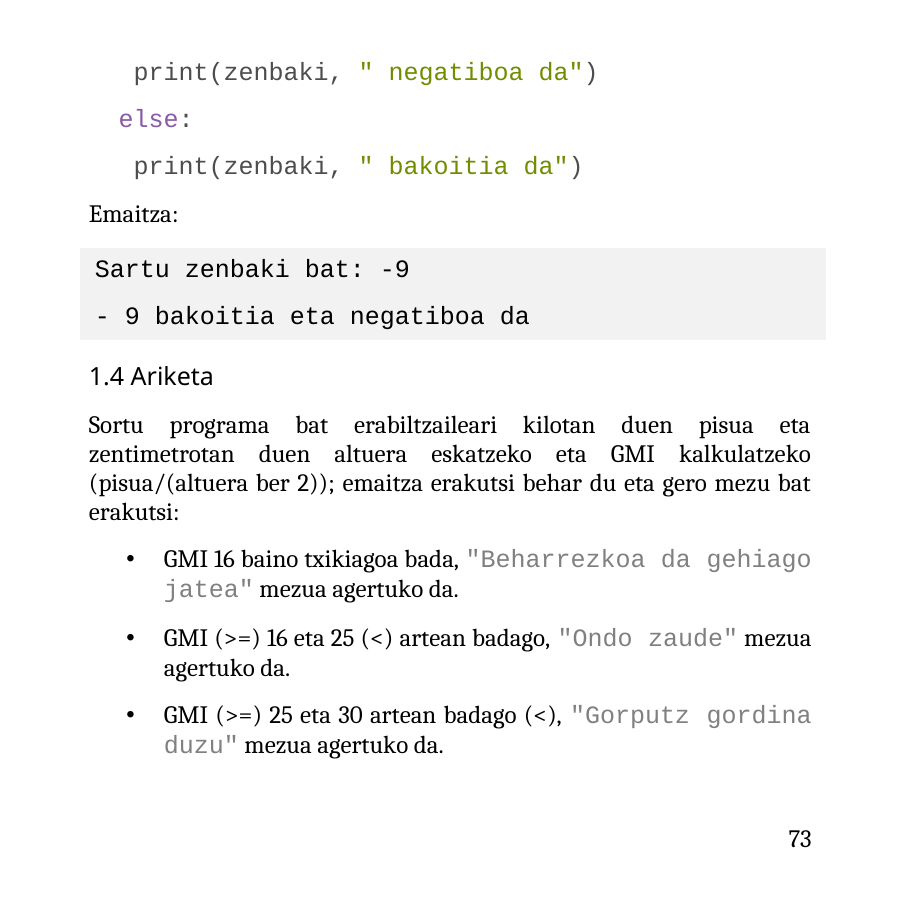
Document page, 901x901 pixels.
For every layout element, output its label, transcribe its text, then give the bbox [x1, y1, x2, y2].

text Sartu zenbaki bat: -9 [86, 254, 820, 284]
text Emaitza: [89, 200, 811, 229]
text print(zenbaki, " bakoitia da") [118, 153, 811, 182]
list GMI (>=) 16 eta 25 (<) artean badago, "Ondo zaude" mezua agertuko da. [126, 624, 811, 683]
text 1.4 Ariketa [89, 359, 811, 393]
list GMI 16 baino txikiagoa bada, "Beharrezkoa da gehiago jatea" mezua agertuko da. [126, 545, 811, 605]
text print(zenbaki, " negatiboa da") [118, 59, 811, 87]
text Sortu programa bat erabiltzaileari kilotan duen pisua eta zentimetrotan duen altuera eskatzeko eta GMI kalkulatzeko (pisua/(altuera ber 2)); emaitza erakutsi behar du eta gero mezu bat erakutsi: [89, 411, 811, 526]
text - 9 bakoitia eta negatiboa da [86, 295, 820, 334]
list GMI (>=) 25 eta 30 artean badago (<), "Gorputz gordina duzu" mezua agertuko da. [126, 701, 811, 761]
text else: [118, 106, 811, 134]
